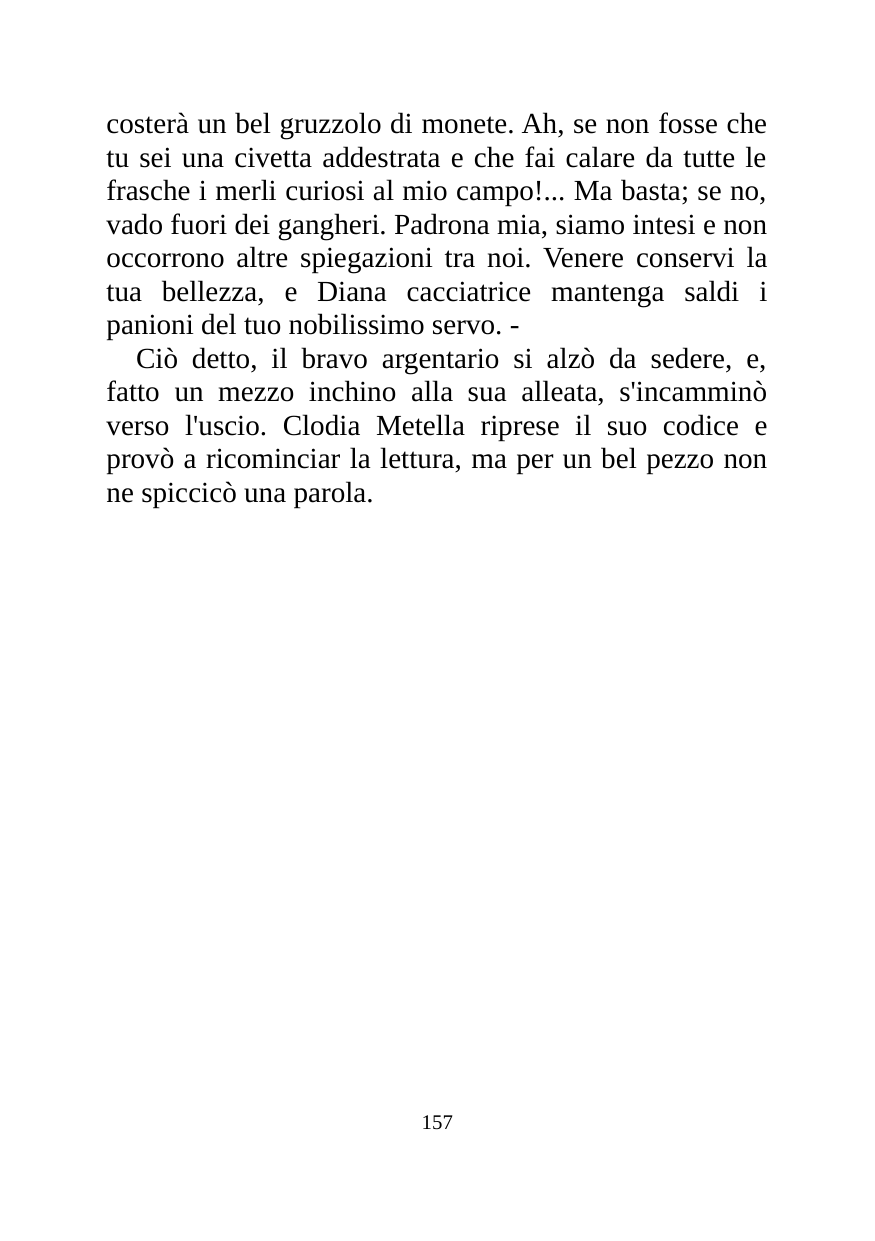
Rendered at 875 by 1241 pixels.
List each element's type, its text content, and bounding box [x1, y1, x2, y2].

text Ciò detto, il bravo argentario si alzò da sedere, e, fatto un mezzo inchino alla sua alleata, s'incamminò verso l'uscio. Clodia Metella riprese il suo codice e provò a ricominciar la lettura, ma per un bel pezzo non ne spiccicò una parola. [106, 341, 768, 509]
text costerà un bel gruzzolo di monete. Ah, se non fosse che tu sei una civetta addestrata e che fai calare da tutte le frasche i merli curiosi al mio campo!... Ma basta; se no, vado fuori dei gangheri. Padrona mia, siamo intesi e non occorrono altre spiegazioni tra noi. Venere conservi la tua bellezza, e Diana cacciatrice mantenga saldi i panioni del tuo nobilissimo servo. - [106, 106, 768, 341]
